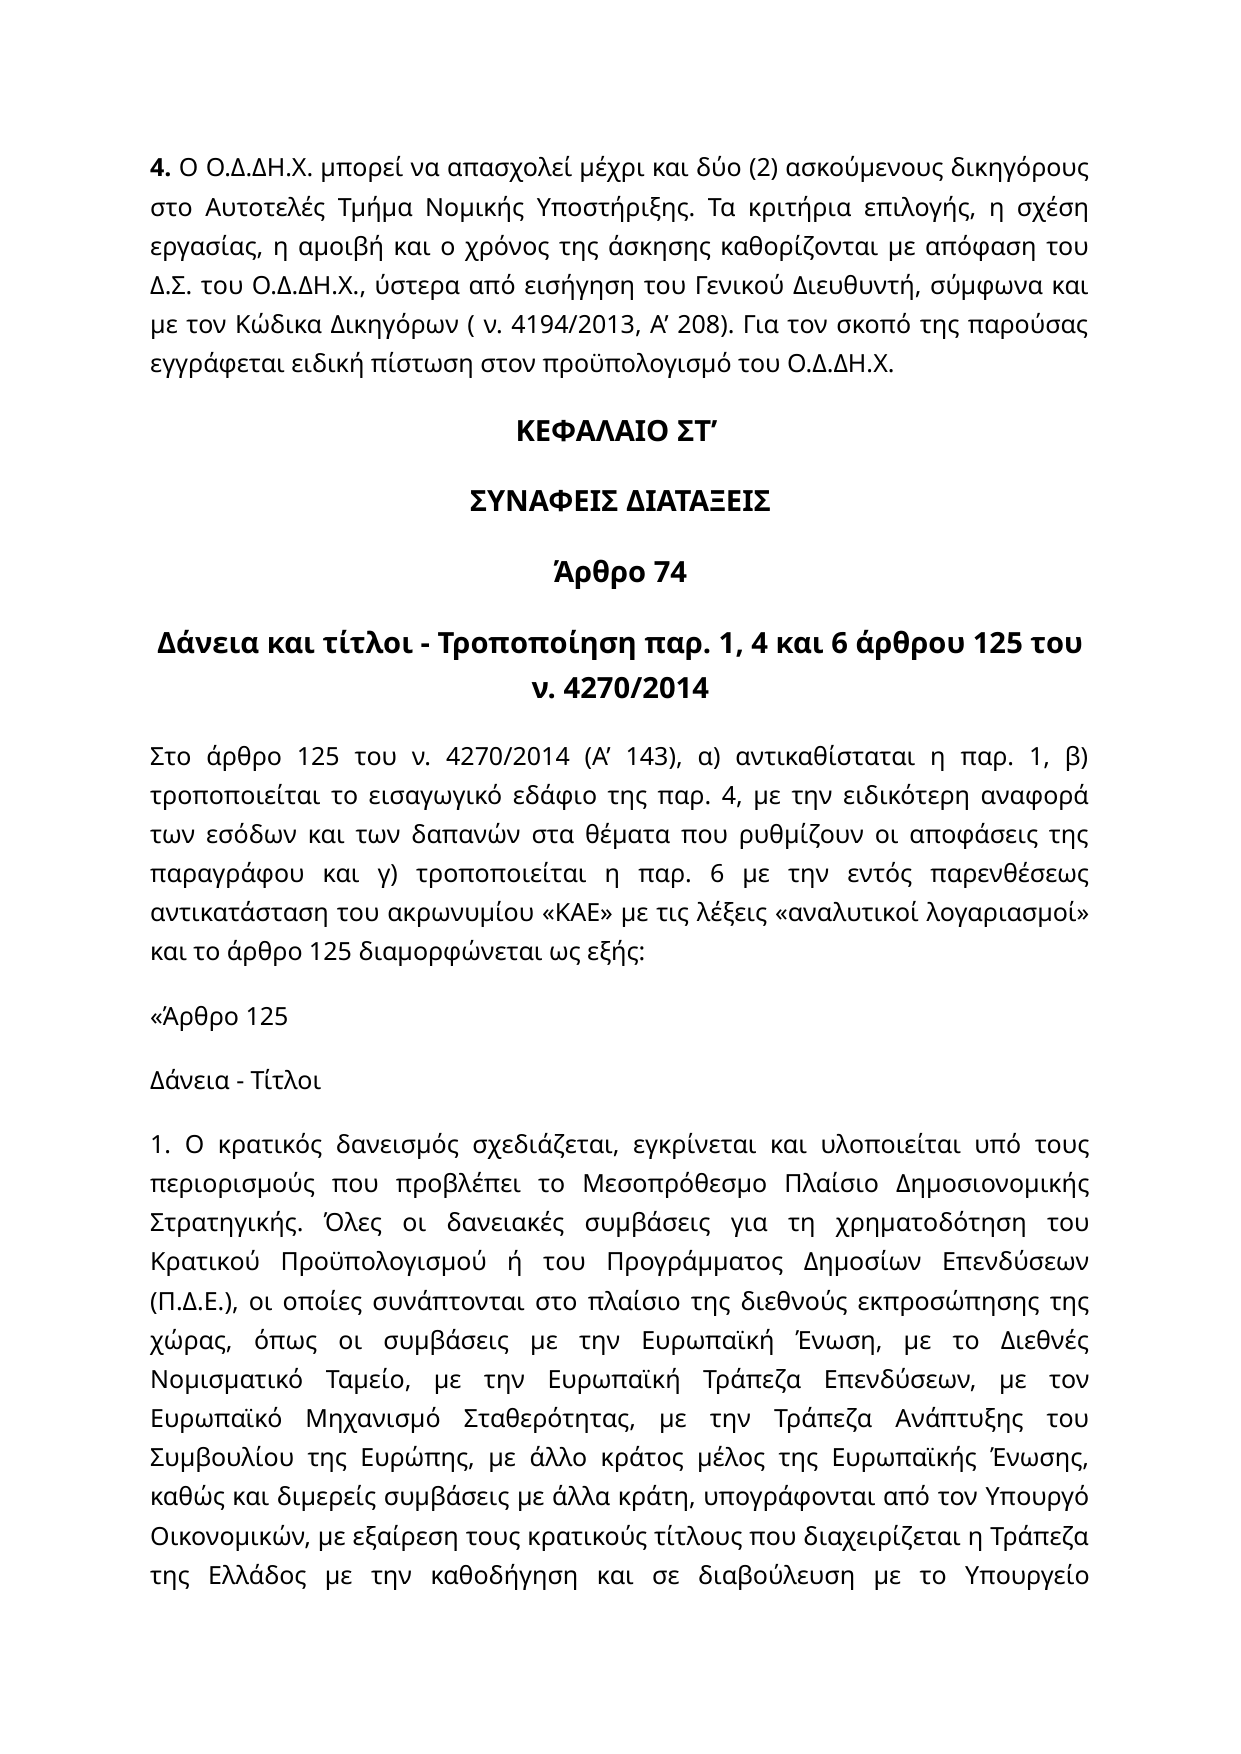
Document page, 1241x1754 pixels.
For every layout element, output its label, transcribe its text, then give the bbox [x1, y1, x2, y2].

subtitle Δάνεια και τίτλοι - Τροποποίηση παρ. 1, 4 και 6 άρθρου 125 του ν. 4270/2014 [150, 622, 1090, 707]
text 1. Ο κρατικός δανεισμός σχεδιάζεται, εγκρίνεται και υλοποιείται υπό τους περιορισμούς που προβλέπει το Μεσοπρόθεσμο Πλαίσιο Δημοσιονομικής Στρατηγικής. Όλες οι δανειακές συμβάσεις για τη χρηματοδότηση του Κρατικού Προϋπολογισμού ή του Προγράμματος Δημοσίων Επενδύσεων (Π.Δ.Ε.), οι οποίες συνάπτονται στο πλαίσιο της διεθνούς εκπροσώπησης της χώρας, όπως οι συμβάσεις με την Ευρωπαϊκή Ένωση, με το Διεθνές Νομισματικό Ταμείο, με την Ευρωπαϊκή Τράπεζα Επενδύσεων, με τον Ευρωπαϊκό Μηχανισμό Σταθερότητας, με την Τράπεζα Ανάπτυξης του Συμβουλίου της Ευρώπης, με άλλο κράτος μέλος της Ευρωπαϊκής Ένωσης, καθώς και διμερείς συμβάσεις με άλλα κράτη, υπογράφονται από τον Υπουργό Οικονομικών, με εξαίρεση τους κρατικούς τίτλους που διαχειρίζεται η Τράπεζα της Ελλάδος με την καθοδήγηση και σε διαβούλευση με το Υπουργείο [150, 1126, 1090, 1591]
text «Άρθρο 125 [150, 998, 1090, 1032]
text 4. Ο Ο.Δ.ΔΗ.Χ. μπορεί να απασχολεί μέχρι και δύο (2) ασκούμενους δικηγόρους στο Αυτοτελές Τμήμα Νομικής Υποστήριξης. Τα κριτήρια επιλογής, η σχέση εργασίας, η αμοιβή και ο χρόνος της άσκησης καθορίζονται με απόφαση του Δ.Σ. του Ο.Δ.ΔΗ.Χ., ύστερα από εισήγηση του Γενικού Διευθυντή, σύμφωνα και με τον Κώδικα Δικηγόρων ( ν. 4194/2013, Α’ 208). Για τον σκοπό της παρούσας εγγράφεται ειδική πίστωση στον προϋπολογισμό του Ο.Δ.ΔΗ.Χ. [150, 150, 1090, 380]
subtitle ΣΥΝΑΦΕΙΣ ΔΙΑΤΑΞΕΙΣ [150, 481, 1090, 520]
subtitle Άρθρο 74 [150, 551, 1090, 591]
text Στο άρθρο 125 του ν. 4270/2014 (Α’ 143), α) αντικαθίσταται η παρ. 1, β) τροποποιείται το εισαγωγικό εδάφιο της παρ. 4, με την ειδικότερη αναφορά των εσόδων και των δαπανών στα θέματα που ρυθμίζουν οι αποφάσεις της παραγράφου και γ) τροποποιείται η παρ. 6 με την εντός παρενθέσεως αντικατάσταση του ακρωνυμίου «ΚΑΕ» με τις λέξεις «αναλυτικοί λογαριασμοί» και το άρθρο 125 διαμορφώνεται ως εξής: [150, 738, 1090, 968]
subtitle ΚΕΦΑΛΑΙΟ ΣΤ’ [150, 410, 1090, 450]
text Δάνεια - Τίτλοι [150, 1062, 1090, 1096]
